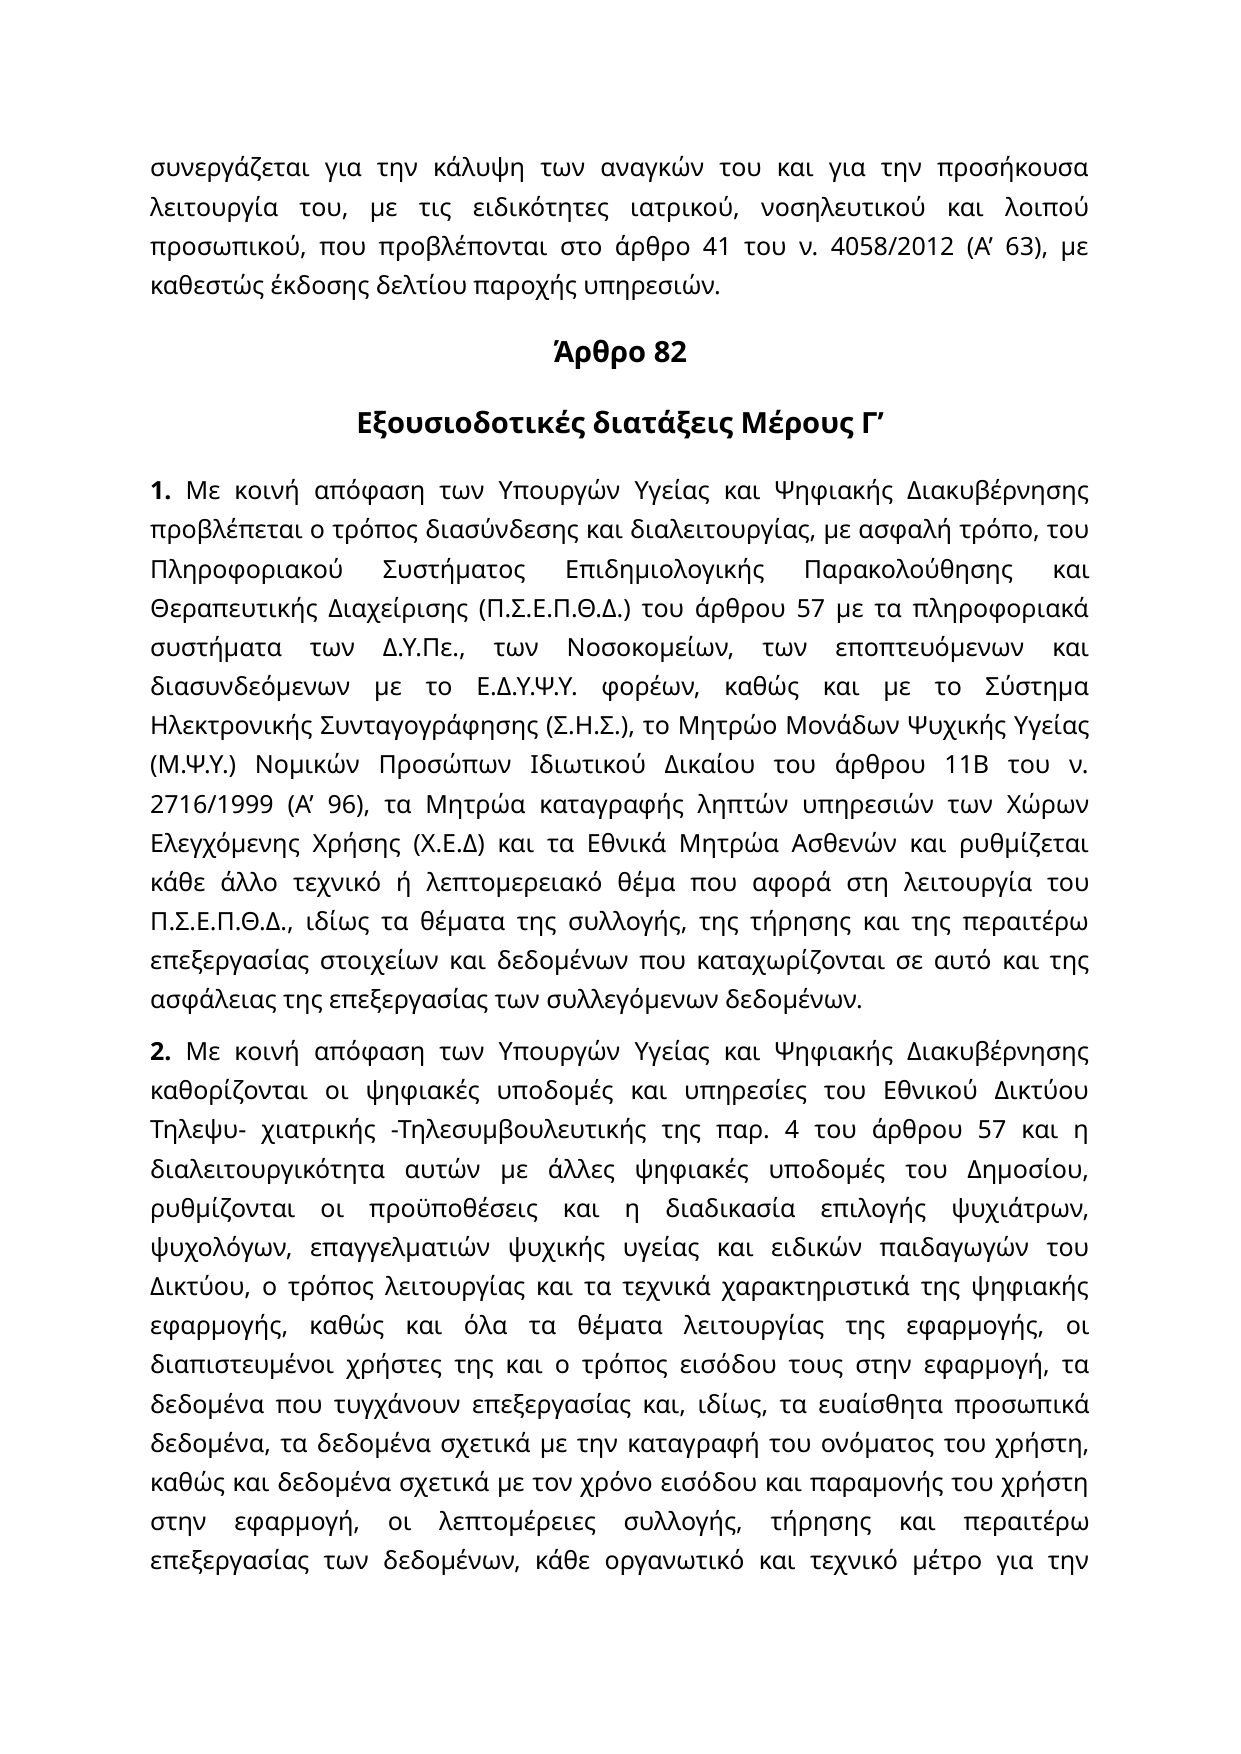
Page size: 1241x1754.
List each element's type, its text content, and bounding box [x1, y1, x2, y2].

text 2. Με κοινή απόφαση των Υπουργών Υγείας και Ψηφιακής Διακυβέρνησης καθορίζονται οι ψηφιακές υποδομές και υπηρεσίες του Εθνικού Δικτύου Τηλεψυ- χιατρικής -Τηλεσυμβουλευτικής της παρ. 4 του άρθρου 57 και η διαλειτουργικότητα αυτών με άλλες ψηφιακές υποδομές του Δημοσίου, ρυθμίζονται οι προϋποθέσεις και η διαδικασία επιλογής ψυχιάτρων, ψυχολόγων, επαγγελματιών ψυχικής υγείας και ειδικών παιδαγωγών του Δικτύου, ο τρόπος λειτουργίας και τα τεχνικά χαρακτηριστικά της ψηφιακής εφαρμογής, καθώς και όλα τα θέματα λειτουργίας της εφαρμογής, οι διαπιστευμένοι χρήστες της και ο τρόπος εισόδου τους στην εφαρμογή, τα δεδομένα που τυγχάνουν επεξεργασίας και, ιδίως, τα ευαίσθητα προσωπικά δεδομένα, τα δεδομένα σχετικά με την καταγραφή του ονόματος του χρήστη, καθώς και δεδομένα σχετικά με τον χρόνο εισόδου και παραμονής του χρήστη στην εφαρμογή, οι λεπτομέρειες συλλογής, τήρησης και περαιτέρω επεξεργασίας των δεδομένων, κάθε οργανωτικό και τεχνικό μέτρο για την [150, 1034, 1090, 1577]
text συνεργάζεται για την κάλυψη των αναγκών του και για την προσήκουσα λειτουργία του, με τις ειδικότητες ιατρικού, νοσηλευτικού και λοιπού προσωπικού, που προβλέπονται στο άρθρο 41 του ν. 4058/2012 (Α’ 63), με καθεστώς έκδοσης δελτίου παροχής υπηρεσιών. [150, 150, 1090, 302]
text 1. Με κοινή απόφαση των Υπουργών Υγείας και Ψηφιακής Διακυβέρνησης προβλέπεται ο τρόπος διασύνδεσης και διαλειτουργίας, με ασφαλή τρόπο, του Πληροφοριακού Συστήματος Επιδημιολογικής Παρακολούθησης και Θεραπευτικής Διαχείρισης (Π.Σ.Ε.Π.Θ.Δ.) του άρθρου 57 με τα πληροφοριακά συστήματα των Δ.Υ.Πε., των Νοσοκομείων, των εποπτευόμενων και διασυνδεόμενων με το Ε.Δ.Υ.Ψ.Υ. φορέων, καθώς και με το Σύστημα Ηλεκτρονικής Συνταγογράφησης (Σ.Η.Σ.), το Μητρώο Μονάδων Ψυχικής Υγείας (Μ.Ψ.Υ.) Νομικών Προσώπων Ιδιωτικού Δικαίου του άρθρου 11Β του ν. 2716/1999 (Α’ 96), τα Μητρώα καταγραφής ληπτών υπηρεσιών των Χώρων Ελεγχόμενης Χρήσης (Χ.Ε.Δ) και τα Εθνικά Μητρώα Ασθενών και ρυθμίζεται κάθε άλλο τεχνικό ή λεπτομερειακό θέμα που αφορά στη λειτουργία του Π.Σ.Ε.Π.Θ.Δ., ιδίως τα θέματα της συλλογής, της τήρησης και της περαιτέρω επεξεργασίας στοιχείων και δεδομένων που καταχωρίζονται σε αυτό και της ασφάλειας της επεξεργασίας των συλλεγόμενων δεδομένων. [150, 473, 1090, 1016]
subtitle Άρθρο 82 [150, 332, 1090, 371]
subtitle Εξουσιοδοτικές διατάξεις Μέρους Γ’ [150, 402, 1090, 442]
